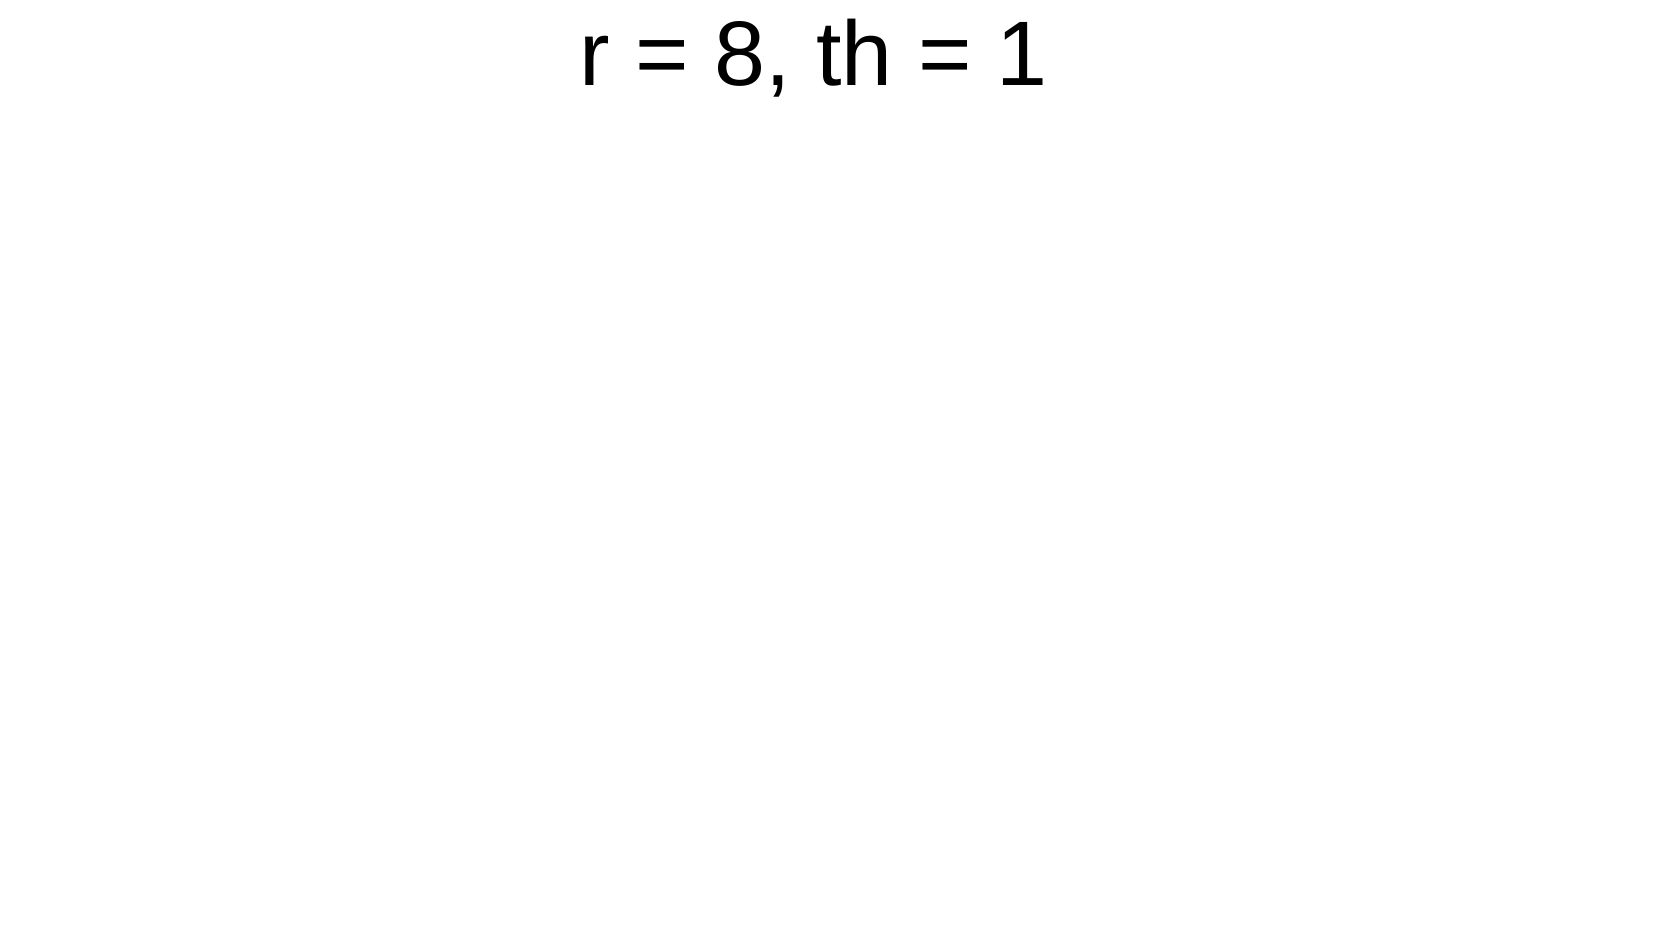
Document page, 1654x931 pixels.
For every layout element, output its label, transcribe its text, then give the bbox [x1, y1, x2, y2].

title r = 8, th = 1 [82, 0, 1571, 132]
